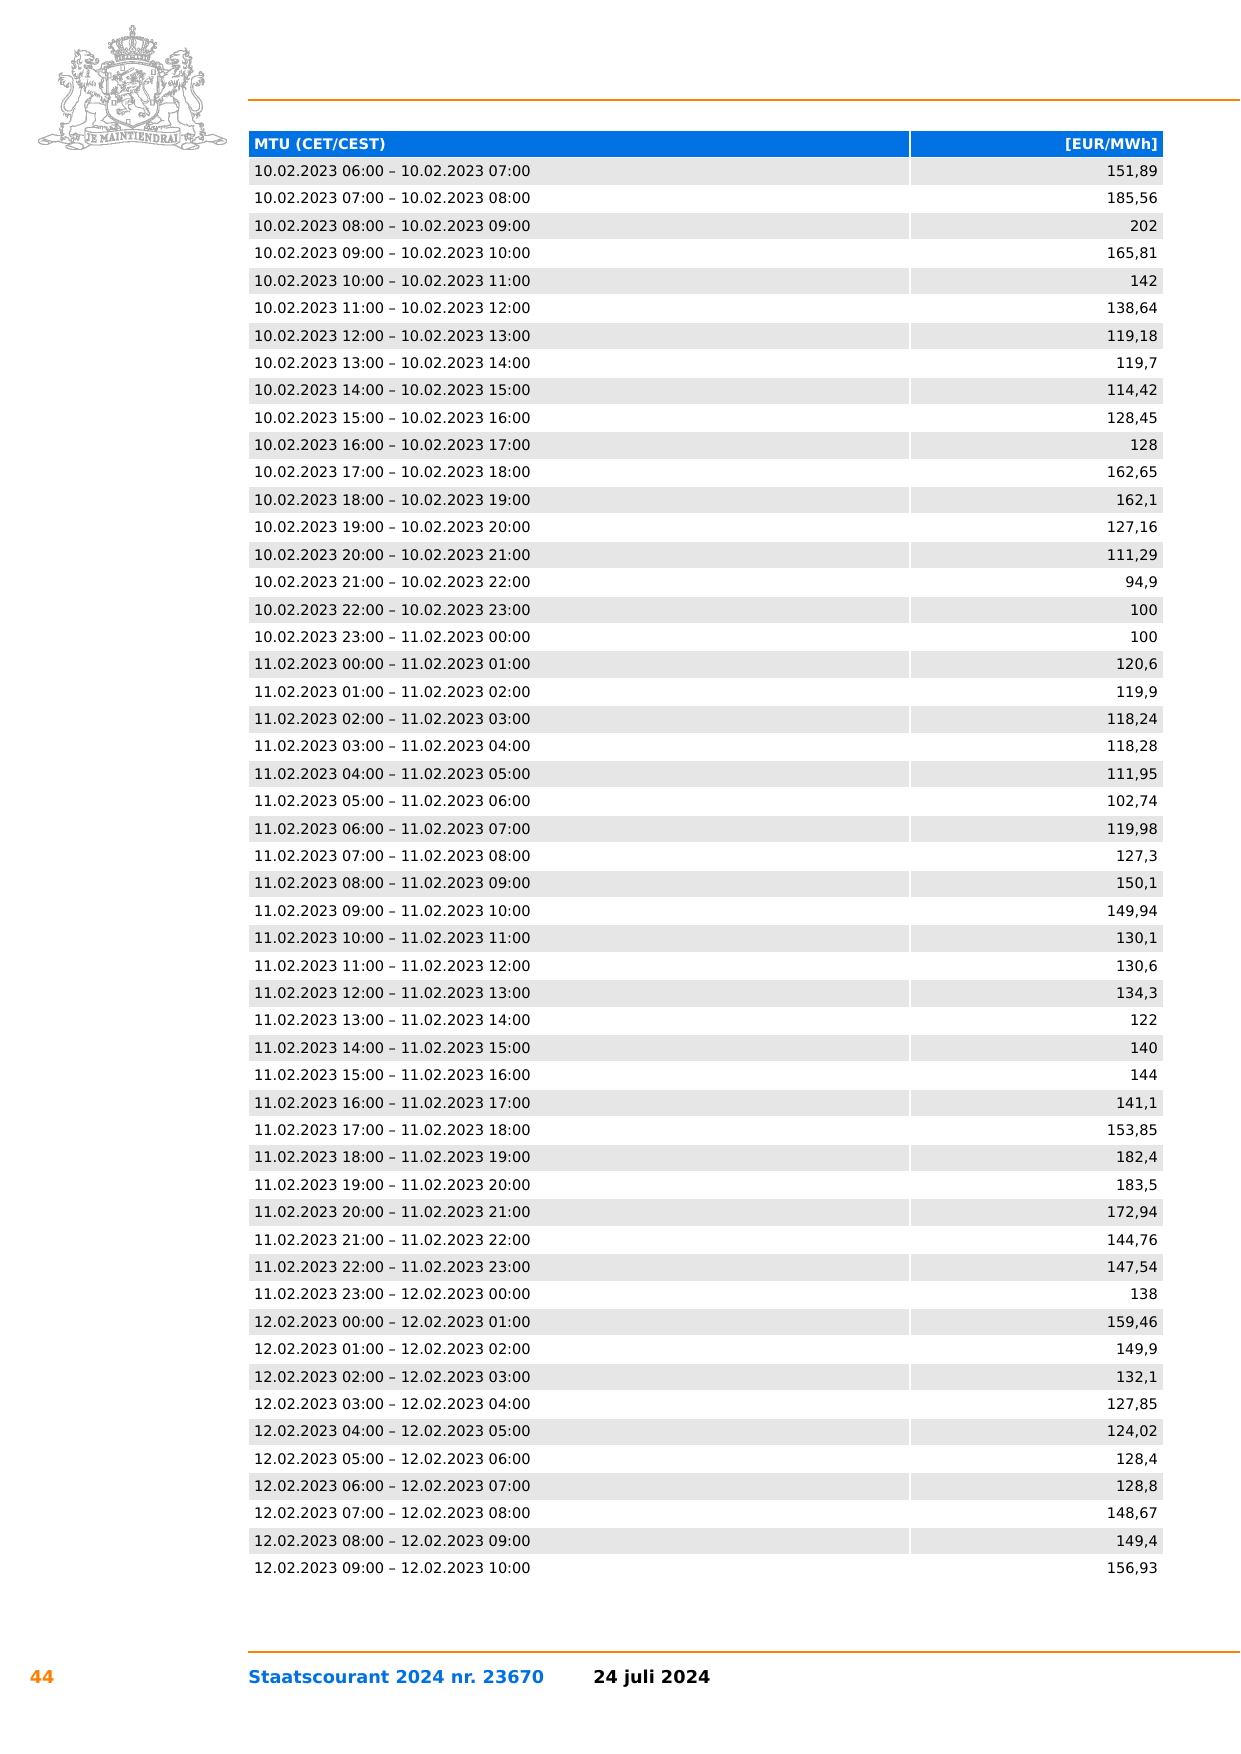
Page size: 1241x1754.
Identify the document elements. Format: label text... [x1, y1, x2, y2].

table_cell 11.02.2023 01:00 – 11.02.2023 02:00 [249, 679, 909, 705]
table_cell 118,28 [911, 734, 1163, 760]
table_cell 11.02.2023 19:00 – 11.02.2023 20:00 [249, 1172, 909, 1198]
table_cell 11.02.2023 10:00 – 11.02.2023 11:00 [249, 925, 909, 952]
table_cell 165,81 [911, 241, 1163, 267]
table_cell 12.02.2023 09:00 – 12.02.2023 10:00 [249, 1556, 909, 1582]
table_cell 10.02.2023 14:00 – 10.02.2023 15:00 [249, 378, 909, 404]
table_cell 119,9 [911, 679, 1163, 705]
table_cell 11.02.2023 13:00 – 11.02.2023 14:00 [249, 1008, 909, 1034]
table_cell 10.02.2023 10:00 – 10.02.2023 11:00 [249, 268, 909, 294]
table_cell 130,6 [911, 953, 1163, 979]
table_cell 122 [911, 1008, 1163, 1034]
table_cell 149,9 [911, 1336, 1163, 1363]
table_cell 94,9 [911, 569, 1163, 596]
table_cell 149,4 [911, 1528, 1163, 1554]
table_cell 127,3 [911, 843, 1163, 869]
table_cell 185,56 [911, 186, 1163, 212]
table_cell 138,64 [911, 295, 1163, 322]
table_cell 12.02.2023 05:00 – 12.02.2023 06:00 [249, 1446, 909, 1472]
table_cell 182,4 [911, 1145, 1163, 1171]
table_cell 10.02.2023 09:00 – 10.02.2023 10:00 [249, 241, 909, 267]
table_cell 10.02.2023 22:00 – 10.02.2023 23:00 [249, 597, 909, 623]
table_cell 10.02.2023 19:00 – 10.02.2023 20:00 [249, 515, 909, 541]
table_cell 138 [911, 1282, 1163, 1308]
table_cell 11.02.2023 09:00 – 11.02.2023 10:00 [249, 898, 909, 924]
table_cell 118,24 [911, 706, 1163, 733]
table_cell 11.02.2023 18:00 – 11.02.2023 19:00 [249, 1145, 909, 1171]
table_cell 156,93 [911, 1556, 1163, 1582]
table_cell 128,45 [911, 405, 1163, 431]
table_cell 127,16 [911, 515, 1163, 541]
table_cell 128 [911, 432, 1163, 459]
table_cell 147,54 [911, 1254, 1163, 1281]
table_cell 12.02.2023 02:00 – 12.02.2023 03:00 [249, 1364, 909, 1390]
table_cell 140 [911, 1035, 1163, 1061]
table_cell 172,94 [911, 1199, 1163, 1226]
table_cell 10.02.2023 17:00 – 10.02.2023 18:00 [249, 460, 909, 486]
table_cell 11.02.2023 20:00 – 11.02.2023 21:00 [249, 1199, 909, 1226]
table_cell 151,89 [911, 158, 1163, 185]
table_cell 111,95 [911, 761, 1163, 787]
table_cell 11.02.2023 06:00 – 11.02.2023 07:00 [249, 816, 909, 842]
table_cell 11.02.2023 22:00 – 11.02.2023 23:00 [249, 1254, 909, 1281]
table_cell 10.02.2023 15:00 – 10.02.2023 16:00 [249, 405, 909, 431]
table_cell 124,02 [911, 1419, 1163, 1445]
table_cell 10.02.2023 21:00 – 10.02.2023 22:00 [249, 569, 909, 596]
table_header [EUR/MWh] [911, 131, 1163, 157]
table_cell 12.02.2023 01:00 – 12.02.2023 02:00 [249, 1336, 909, 1363]
table_cell 11.02.2023 02:00 – 11.02.2023 03:00 [249, 706, 909, 733]
table_cell 10.02.2023 11:00 – 10.02.2023 12:00 [249, 295, 909, 322]
table_cell 10.02.2023 13:00 – 10.02.2023 14:00 [249, 350, 909, 376]
table_cell 11.02.2023 15:00 – 11.02.2023 16:00 [249, 1063, 909, 1089]
table_cell 144,76 [911, 1227, 1163, 1253]
table_cell 11.02.2023 16:00 – 11.02.2023 17:00 [249, 1090, 909, 1116]
table_cell 10.02.2023 23:00 – 11.02.2023 00:00 [249, 624, 909, 650]
table_cell 12.02.2023 07:00 – 12.02.2023 08:00 [249, 1501, 909, 1527]
table_cell 119,98 [911, 816, 1163, 842]
table_cell 149,94 [911, 898, 1163, 924]
table_cell 119,7 [911, 350, 1163, 376]
table_cell 153,85 [911, 1117, 1163, 1143]
table_cell 11.02.2023 07:00 – 11.02.2023 08:00 [249, 843, 909, 869]
picture [38, 25, 227, 150]
table_cell 130,1 [911, 925, 1163, 952]
table_cell 11.02.2023 08:00 – 11.02.2023 09:00 [249, 871, 909, 897]
table_cell 11.02.2023 05:00 – 11.02.2023 06:00 [249, 789, 909, 815]
table_cell 11.02.2023 00:00 – 11.02.2023 01:00 [249, 651, 909, 678]
table_cell 202 [911, 213, 1163, 239]
table_cell 142 [911, 268, 1163, 294]
table_cell 162,1 [911, 487, 1163, 513]
table_cell 128,8 [911, 1473, 1163, 1500]
table_cell 10.02.2023 12:00 – 10.02.2023 13:00 [249, 323, 909, 349]
table_cell 11.02.2023 03:00 – 11.02.2023 04:00 [249, 734, 909, 760]
table_cell 11.02.2023 11:00 – 11.02.2023 12:00 [249, 953, 909, 979]
table_cell 10.02.2023 07:00 – 10.02.2023 08:00 [249, 186, 909, 212]
table_cell 12.02.2023 04:00 – 12.02.2023 05:00 [249, 1419, 909, 1445]
table_cell 11.02.2023 14:00 – 11.02.2023 15:00 [249, 1035, 909, 1061]
table_cell 150,1 [911, 871, 1163, 897]
table_cell 134,3 [911, 980, 1163, 1007]
table_cell 119,18 [911, 323, 1163, 349]
table_cell 11.02.2023 17:00 – 11.02.2023 18:00 [249, 1117, 909, 1143]
table_cell 10.02.2023 08:00 – 10.02.2023 09:00 [249, 213, 909, 239]
table_cell 11.02.2023 12:00 – 11.02.2023 13:00 [249, 980, 909, 1007]
table_cell 12.02.2023 00:00 – 12.02.2023 01:00 [249, 1309, 909, 1335]
table_cell 11.02.2023 04:00 – 11.02.2023 05:00 [249, 761, 909, 787]
table_cell 11.02.2023 21:00 – 11.02.2023 22:00 [249, 1227, 909, 1253]
table_cell 111,29 [911, 542, 1163, 568]
table_cell 11.02.2023 23:00 – 12.02.2023 00:00 [249, 1282, 909, 1308]
table_cell 162,65 [911, 460, 1163, 486]
table_header MTU (CET/CEST) [249, 131, 909, 157]
table_cell 159,46 [911, 1309, 1163, 1335]
table_cell 144 [911, 1063, 1163, 1089]
table_cell 141,1 [911, 1090, 1163, 1116]
table_cell 102,74 [911, 789, 1163, 815]
table_cell 12.02.2023 03:00 – 12.02.2023 04:00 [249, 1391, 909, 1417]
table_cell 10.02.2023 16:00 – 10.02.2023 17:00 [249, 432, 909, 459]
table_cell 10.02.2023 06:00 – 10.02.2023 07:00 [249, 158, 909, 185]
table_cell 10.02.2023 18:00 – 10.02.2023 19:00 [249, 487, 909, 513]
table_cell 128,4 [911, 1446, 1163, 1472]
table_cell 100 [911, 597, 1163, 623]
table_cell 12.02.2023 06:00 – 12.02.2023 07:00 [249, 1473, 909, 1500]
table_cell 127,85 [911, 1391, 1163, 1417]
table_cell 12.02.2023 08:00 – 12.02.2023 09:00 [249, 1528, 909, 1554]
table_cell 100 [911, 624, 1163, 650]
table_cell 132,1 [911, 1364, 1163, 1390]
table_cell 148,67 [911, 1501, 1163, 1527]
table_cell 10.02.2023 20:00 – 10.02.2023 21:00 [249, 542, 909, 568]
table_cell 120,6 [911, 651, 1163, 678]
table_cell 114,42 [911, 378, 1163, 404]
table_cell 183,5 [911, 1172, 1163, 1198]
